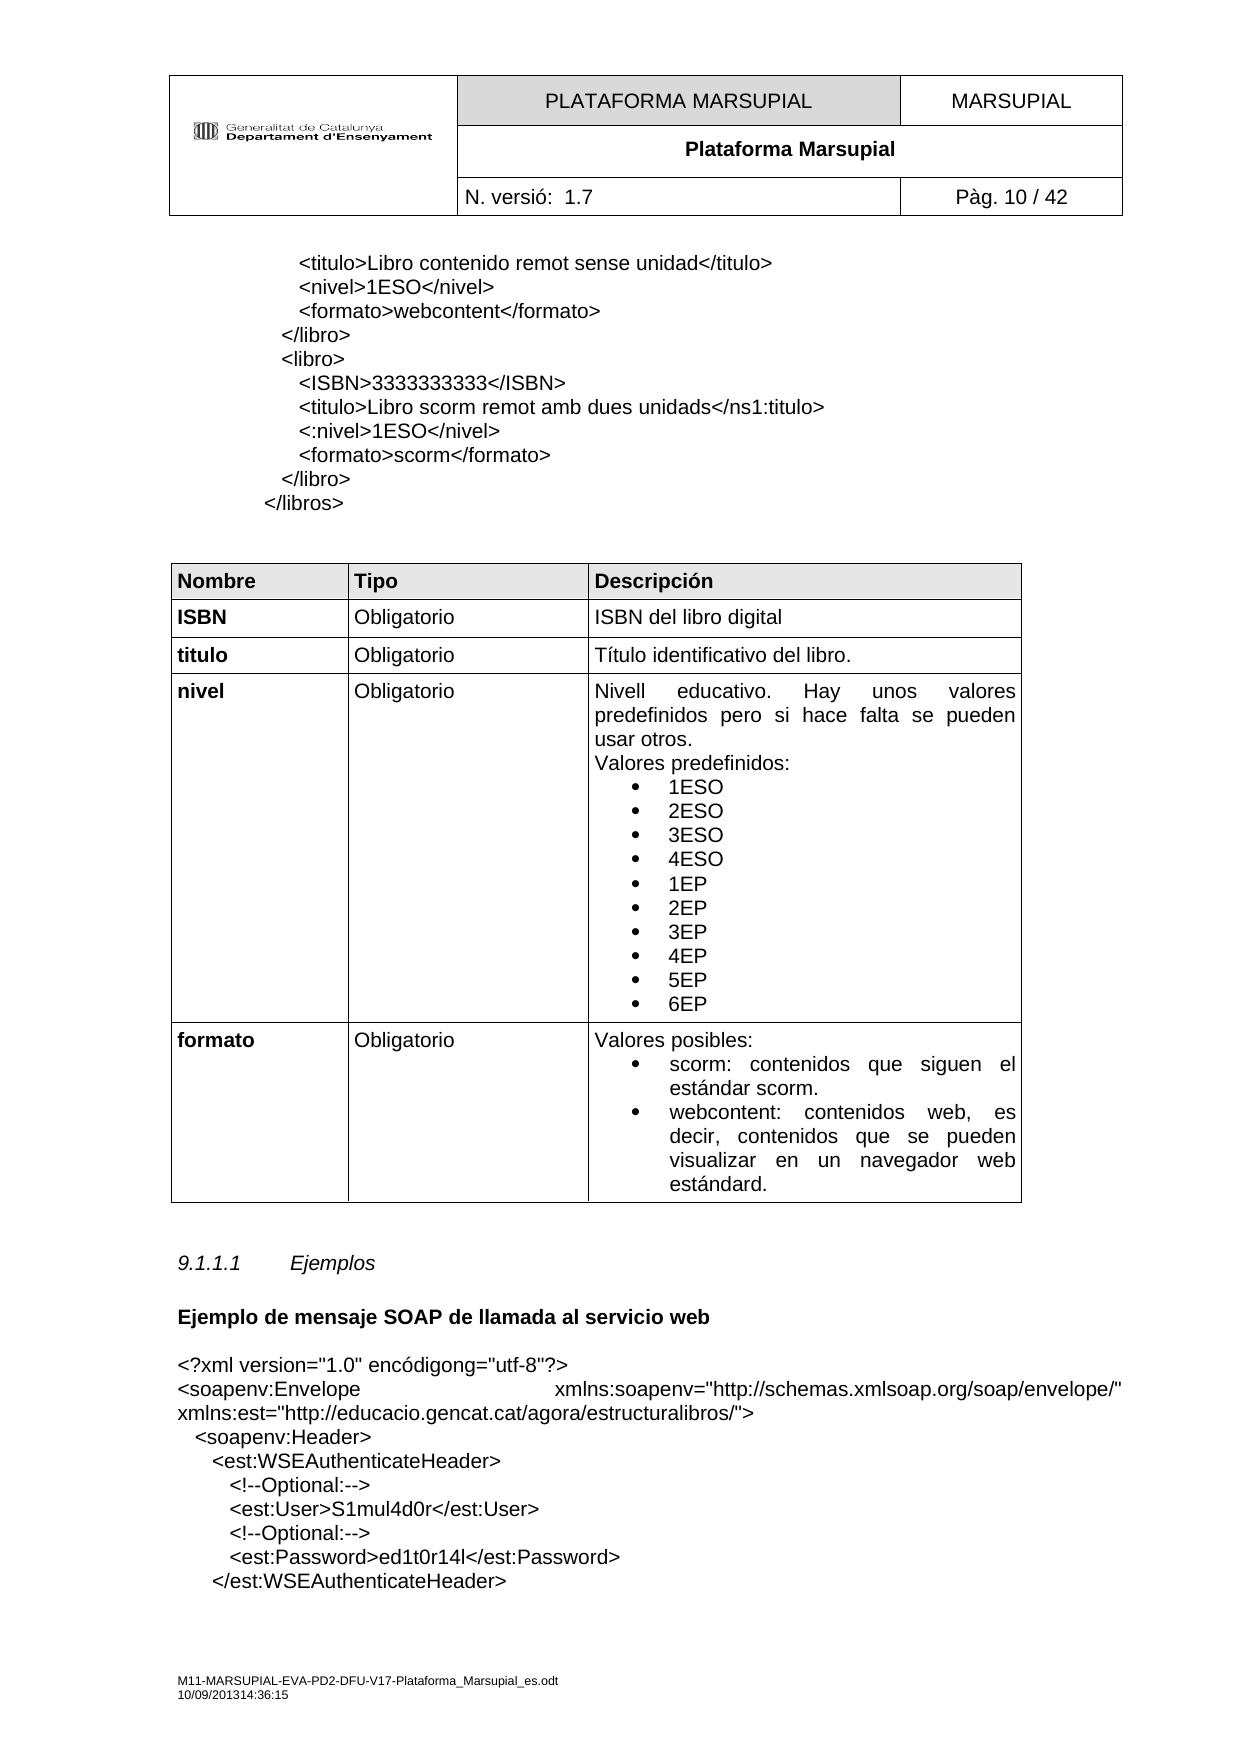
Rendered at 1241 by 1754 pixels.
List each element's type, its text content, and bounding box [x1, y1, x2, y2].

text <ISBN>3333333333</ISBN> [177, 371, 1122, 395]
text </libro> [177, 467, 1122, 491]
subtitle Ejemplos [177, 1251, 1122, 1275]
text </libro> [177, 323, 1122, 347]
table_cell formato [172, 1023, 348, 1201]
text <est:User>S1mul4d0r</est:User> [177, 1497, 1122, 1521]
text <formato>scorm</formato> [177, 443, 1122, 467]
table_cell Obligatorio [349, 600, 588, 637]
text <titulo>Libro contenido remot sense unidad</titulo> [177, 251, 1122, 275]
table_cell Obligatorio [349, 674, 588, 1021]
text </est:WSEAuthenticateHeader> [177, 1568, 1122, 1592]
text <soapenv:Header> [177, 1425, 1122, 1449]
table_cell titulo [172, 638, 348, 673]
text <!--Optional:--> [177, 1473, 1122, 1497]
text <libro> [177, 347, 1122, 371]
table_cell ISBN del libro digital [589, 600, 1021, 637]
text <est:Password>ed1t0r14l</est:Password> [177, 1544, 1122, 1568]
table_header Descripción [589, 564, 1021, 598]
table_cell nivel [172, 674, 348, 1021]
table_cell Obligatorio [349, 1023, 588, 1201]
text <:nivel>1ESO</nivel> [177, 419, 1122, 443]
text <!--Optional:--> [177, 1521, 1122, 1544]
table_cell Nivell educativo. Hay unos valores predefinidos pero si hace falta se pueden usar otros. Valores predefinidos: 1ESO 2ESO 3ESO 4ESO 1EP 2EP 3EP 4EP 5EP 6EP [589, 674, 1021, 1021]
table_cell Obligatorio [349, 638, 588, 673]
text <formato>webcontent</formato> [177, 299, 1122, 323]
text <soapenv:Envelope xmlns:soapenv="http://schemas.xmlsoap.org/soap/envelope/" xmlns:est="http://educacio.gencat.cat/agora/estructuralibros/"> [177, 1377, 1122, 1425]
text <est:WSEAuthenticateHeader> [177, 1449, 1122, 1473]
table_header Tipo [349, 564, 588, 598]
text <titulo>Libro scorm remot amb dues unidads</ns1:titulo> [177, 395, 1122, 419]
text Ejemplo de mensaje SOAP de llamada al servicio web [177, 1305, 1122, 1329]
table_cell ISBN [172, 600, 348, 637]
text <?xml version="1.0" encódigong="utf-8"?> [177, 1353, 1122, 1377]
text <nivel>1ESO</nivel> [177, 275, 1122, 299]
table_cell Valores posibles: scorm: contenidos que siguen el estándar scorm. webcontent: contenidos web, es decir, contenidos que se pueden visualizar en un navegador web estándard. [589, 1023, 1021, 1201]
table_cell Título identificativo del libro. [589, 638, 1021, 673]
text </libros> [177, 491, 1122, 514]
table_header Nombre [172, 564, 348, 598]
